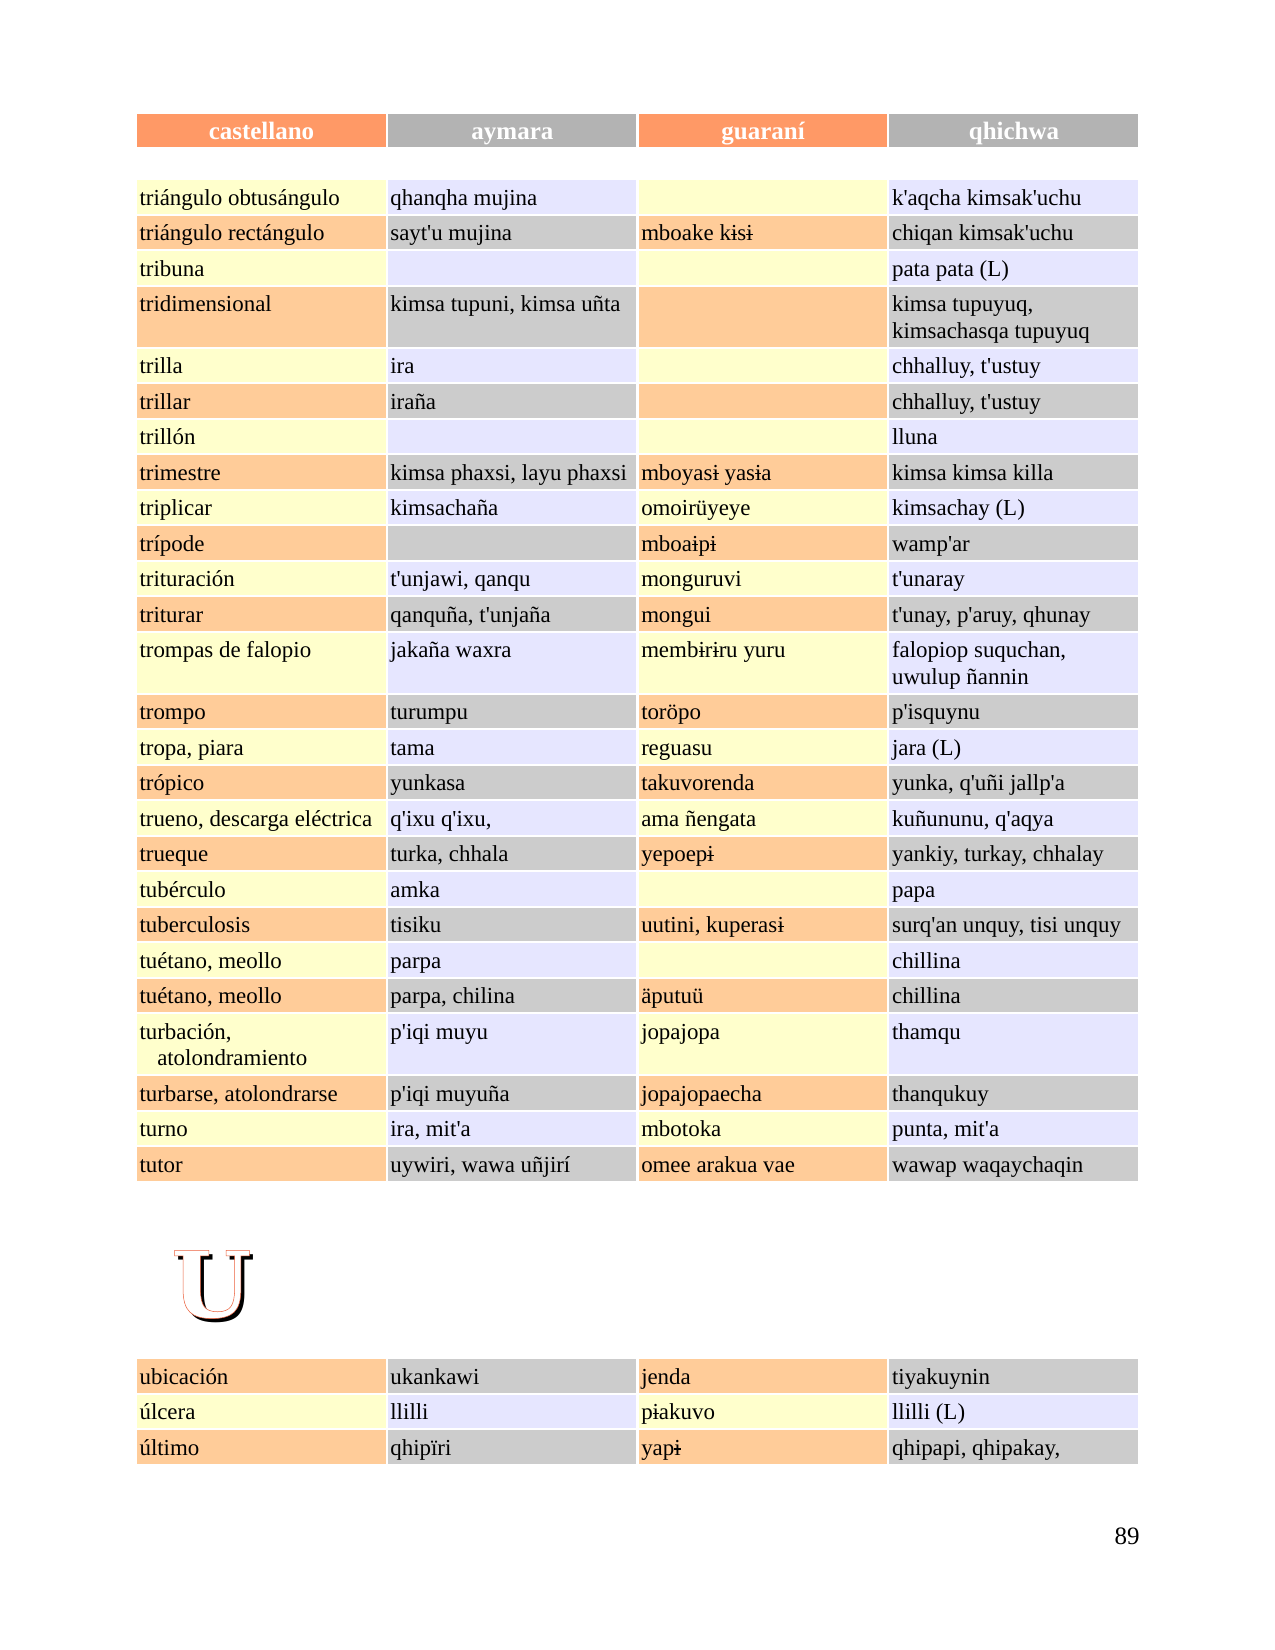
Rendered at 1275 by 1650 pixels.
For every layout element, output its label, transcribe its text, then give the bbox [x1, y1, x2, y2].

table_cell iraña [388, 384, 636, 418]
table_cell [639, 420, 887, 453]
table_cell surq'an unquy, tisi unquy [889, 908, 1138, 941]
table_cell yunkasa [388, 766, 636, 799]
table_cell trópico [137, 766, 386, 799]
table_cell uywiri, wawa uñjirí [388, 1147, 636, 1181]
table_cell omee arakua vae [639, 1147, 887, 1181]
table_cell trilla [137, 349, 386, 382]
table_cell turno [137, 1112, 386, 1145]
table_header tiyakuynin [889, 1359, 1138, 1393]
subtitle U [171, 1231, 1139, 1339]
table_cell turbarse, atolondrarse [137, 1076, 386, 1110]
table_cell tutor [137, 1147, 386, 1181]
table_cell yankiy, turkay, chhalay [889, 837, 1138, 870]
table_cell k'aqcha kimsak'uchu [889, 180, 1138, 214]
table_cell jakaña waxra [388, 633, 636, 693]
table_cell jara (L) [889, 730, 1138, 764]
table_cell [639, 349, 887, 382]
table_cell kimsa phaxsi, layu phaxsi [388, 455, 636, 489]
table_header ukankawi [388, 1359, 636, 1393]
table_cell mongui [639, 597, 887, 631]
table_cell chhalluy, t'ustuy [889, 349, 1138, 382]
table_cell kimsa kimsa killa [889, 455, 1138, 489]
table_cell parpa, chilina [388, 979, 636, 1012]
table_cell reguasu [639, 730, 887, 764]
table_cell jopajopaecha [639, 1076, 887, 1110]
table_cell tuberculosis [137, 908, 386, 941]
table_cell trimestre [137, 455, 386, 489]
table_cell lluna [889, 420, 1138, 453]
table_cell qhanqha mujina [388, 180, 636, 214]
table_cell yepoepi [639, 837, 887, 870]
table_cell mbotoka [639, 1112, 887, 1145]
table_cell t'unay, p'aruy, qhunay [889, 597, 1138, 631]
table_cell tisiku [388, 908, 636, 941]
table_cell takuvorenda [639, 766, 887, 799]
table_header jenda [639, 1359, 887, 1393]
table_cell qhipïri [388, 1430, 636, 1464]
table_cell qanquña, t'unjaña [388, 597, 636, 631]
table_cell pata pata (L) [889, 251, 1138, 285]
table_cell triángulo rectángulo [137, 216, 386, 249]
table_cell parpa [388, 943, 636, 977]
table_cell chillina [889, 943, 1138, 977]
table_cell turbación, atolondramiento [137, 1014, 386, 1074]
table_cell [639, 872, 887, 906]
table_cell llilli (L) [889, 1395, 1138, 1428]
table_cell trueno, descarga eléctrica [137, 801, 386, 835]
table_cell triplicar [137, 491, 386, 524]
table_cell ira, mit'a [388, 1112, 636, 1145]
table_cell trompas de falopio [137, 633, 386, 693]
table_cell papa [889, 872, 1138, 906]
table_cell [639, 384, 887, 418]
table_cell trillón [137, 420, 386, 453]
table_cell yapi [639, 1430, 887, 1464]
table_cell membiriru yuru [639, 633, 887, 693]
table_cell tama [388, 730, 636, 764]
table_cell thanqukuy [889, 1076, 1138, 1110]
table_cell piakuvo [639, 1395, 887, 1428]
table_cell amka [388, 872, 636, 906]
table_cell sayt'u mujina [388, 216, 636, 249]
table_cell ira [388, 349, 636, 382]
table_cell kimsa tupuni, kimsa uñta [388, 287, 636, 347]
table_cell t'unaray [889, 562, 1138, 595]
table_cell turumpu [388, 695, 636, 728]
table_cell p'isquynu [889, 695, 1138, 728]
table_cell äputuü [639, 979, 887, 1012]
table_cell trillar [137, 384, 386, 418]
table_cell mboake kisi [639, 216, 887, 249]
table_cell tridimensional [137, 287, 386, 347]
table_cell mboyasi yasia [639, 455, 887, 489]
table_cell tuétano, meollo [137, 943, 386, 977]
table_cell [639, 943, 887, 977]
table_cell último [137, 1430, 386, 1464]
table_cell úlcera [137, 1395, 386, 1428]
table_cell [639, 180, 887, 214]
table_cell monguruvi [639, 562, 887, 595]
table_cell ama ñengata [639, 801, 887, 835]
table_cell trompo [137, 695, 386, 728]
table_cell wawap waqaychaqin [889, 1147, 1138, 1181]
table_cell omoirüyeye [639, 491, 887, 524]
table_cell thamqu [889, 1014, 1138, 1074]
table_cell [639, 251, 887, 285]
table_cell kimsachay (L) [889, 491, 1138, 524]
table_cell chiqan kimsak'uchu [889, 216, 1138, 249]
table_cell jopajopa [639, 1014, 887, 1074]
table_cell tubérculo [137, 872, 386, 906]
table_cell [388, 251, 636, 285]
table_cell chhalluy, t'ustuy [889, 384, 1138, 418]
table_cell q'ixu q'ixu, [388, 801, 636, 835]
table_cell [388, 526, 636, 560]
table_cell toröpo [639, 695, 887, 728]
table_cell tuétano, meollo [137, 979, 386, 1012]
table_cell wamp'ar [889, 526, 1138, 560]
table_cell tropa, piara [137, 730, 386, 764]
table_cell kimsa tupuyuq, kimsachasqa tupuyuq [889, 287, 1138, 347]
table_cell yunka, q'uñi jallp'a [889, 766, 1138, 799]
table_cell triturar [137, 597, 386, 631]
table_cell tribuna [137, 251, 386, 285]
table_cell punta, mit'a [889, 1112, 1138, 1145]
table_cell qhipapi, qhipakay, [889, 1430, 1138, 1464]
table_cell p'iqi muyu [388, 1014, 636, 1074]
table_cell uutini, kuperasi [639, 908, 887, 941]
table_cell trituración [137, 562, 386, 595]
table_cell turka, chhala [388, 837, 636, 870]
table_cell kuñununu, q'aqya [889, 801, 1138, 835]
table_cell trueque [137, 837, 386, 870]
table_cell falopiop suquchan, uwulup ñannin [889, 633, 1138, 693]
table_cell [388, 420, 636, 453]
table_cell p'iqi muyuña [388, 1076, 636, 1110]
table_cell triángulo obtusángulo [137, 180, 386, 214]
table_cell t'unjawi, qanqu [388, 562, 636, 595]
table_cell mboaipi [639, 526, 887, 560]
table_cell llilli [388, 1395, 636, 1428]
table_cell kimsachaña [388, 491, 636, 524]
table_header ubicación [137, 1359, 386, 1393]
table_cell [639, 287, 887, 347]
table_cell chillina [889, 979, 1138, 1012]
table_cell trípode [137, 526, 386, 560]
